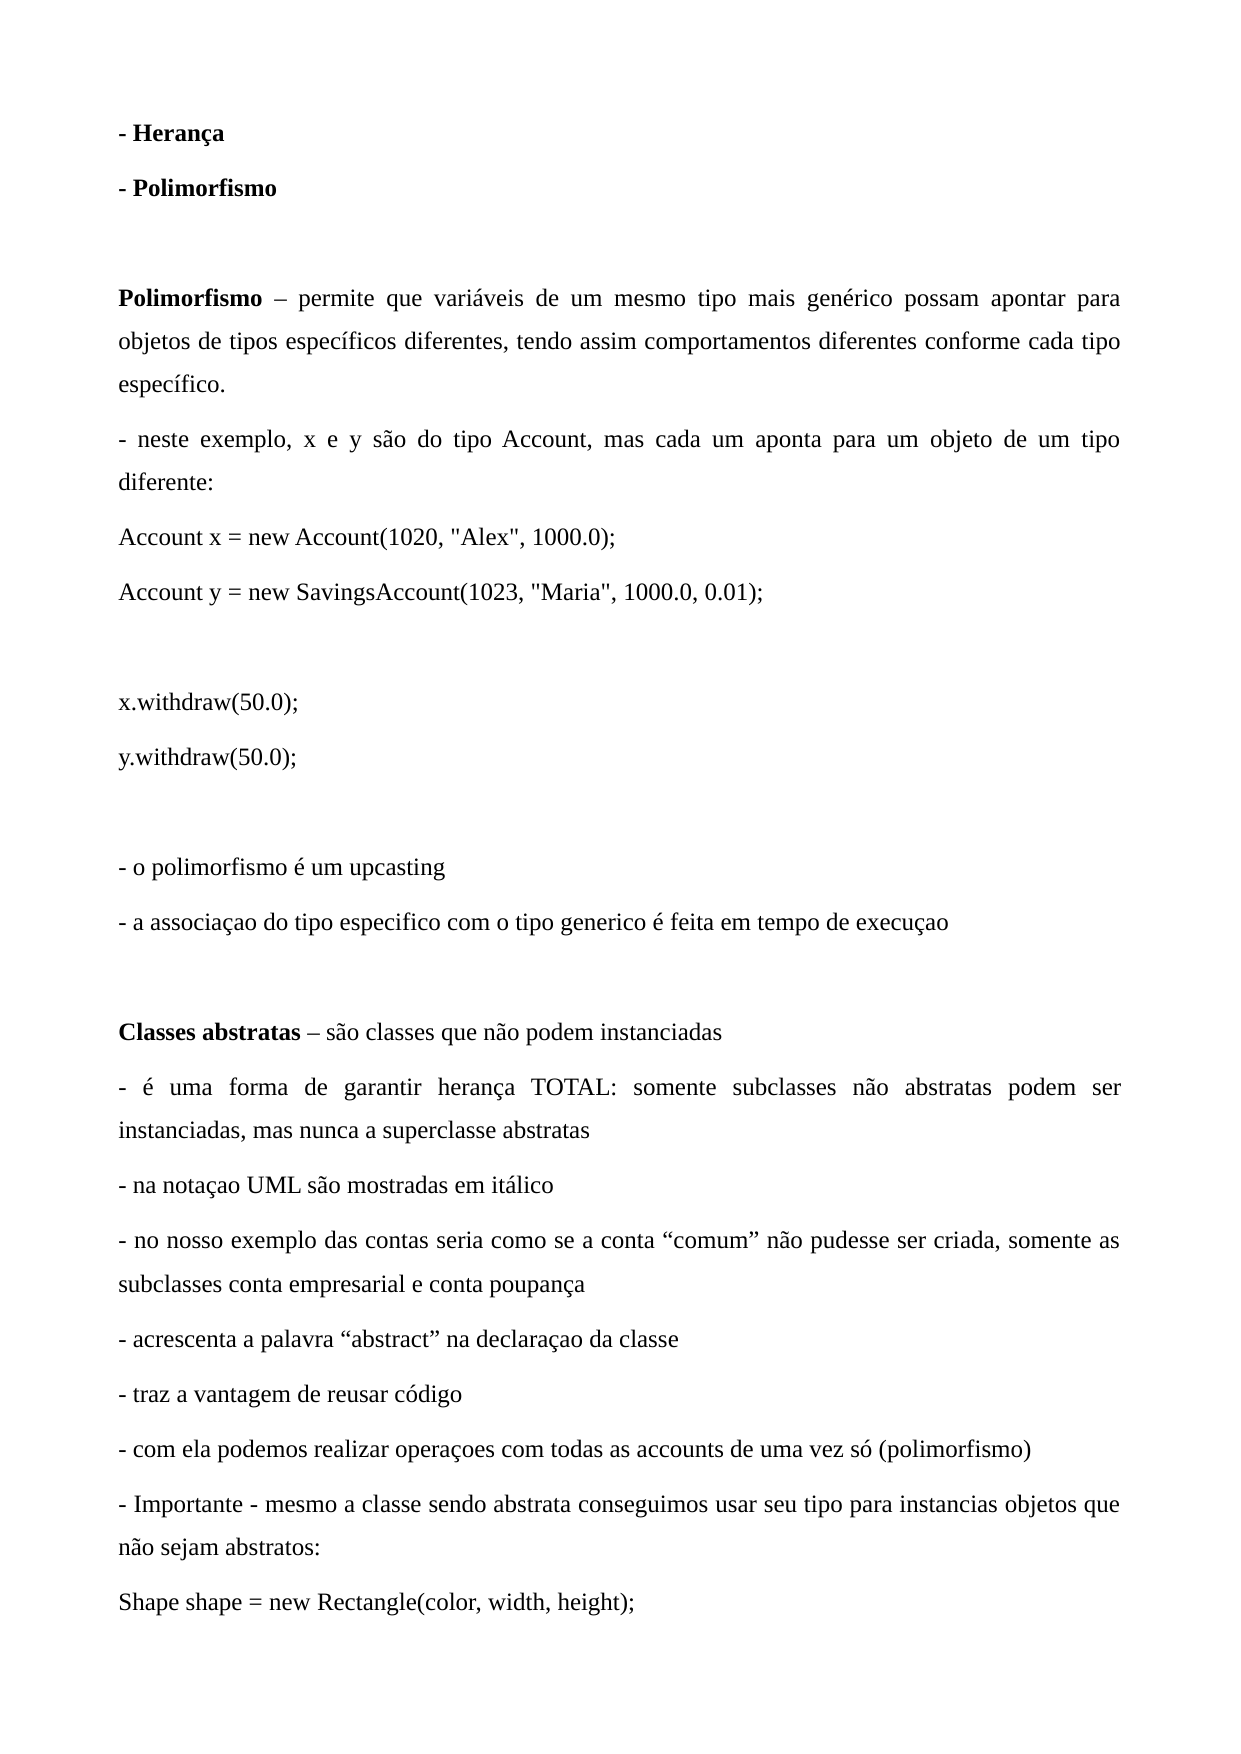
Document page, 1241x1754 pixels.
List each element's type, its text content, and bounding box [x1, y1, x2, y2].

text - Importante - mesmo a classe sendo abstrata conseguimos usar seu tipo para instancias objetos que não sejam abstratos: [118, 1489, 1122, 1561]
text Shape shape = new Rectangle(color, width, height); [118, 1587, 1122, 1616]
text Classes abstratas – são classes que não podem instanciadas [118, 1017, 1122, 1046]
text Account y = new SavingsAccount(1023, "Maria", 1000.0, 0.01); [118, 577, 1122, 606]
text - Herança [118, 118, 1122, 147]
text x.withdraw(50.0); [118, 687, 1122, 716]
text - no nosso exemplo das contas seria como se a conta “comum” não pudesse ser criada, somente as subclasses conta empresarial e conta poupança [118, 1226, 1122, 1297]
text - neste exemplo, x e y são do tipo Account, mas cada um aponta para um objeto de um tipo diferente: [118, 424, 1122, 496]
text Account x = new Account(1020, "Alex", 1000.0); [118, 522, 1122, 551]
text - acrescenta a palavra “abstract” na declaraçao da classe [118, 1324, 1122, 1352]
text - a associaçao do tipo especifico com o tipo generico é feita em tempo de execuçao [118, 907, 1122, 936]
text - o polimorfismo é um upcasting [118, 852, 1122, 881]
text Polimorfismo – permite que variáveis de um mesmo tipo mais genérico possam apontar para objetos de tipos específicos diferentes, tendo assim comportamentos diferentes conforme cada tipo específico. [118, 283, 1122, 398]
text - na notaçao UML são mostradas em itálico [118, 1171, 1122, 1199]
text - é uma forma de garantir herança TOTAL: somente subclasses não abstratas podem ser instanciadas, mas nunca a superclasse abstratas [118, 1072, 1122, 1144]
text - com ela podemos realizar operaçoes com todas as accounts de uma vez só (polimorfismo) [118, 1434, 1122, 1462]
text - traz a vantagem de reusar código [118, 1379, 1122, 1407]
text y.withdraw(50.0); [118, 742, 1122, 771]
text - Polimorfismo [118, 173, 1122, 202]
